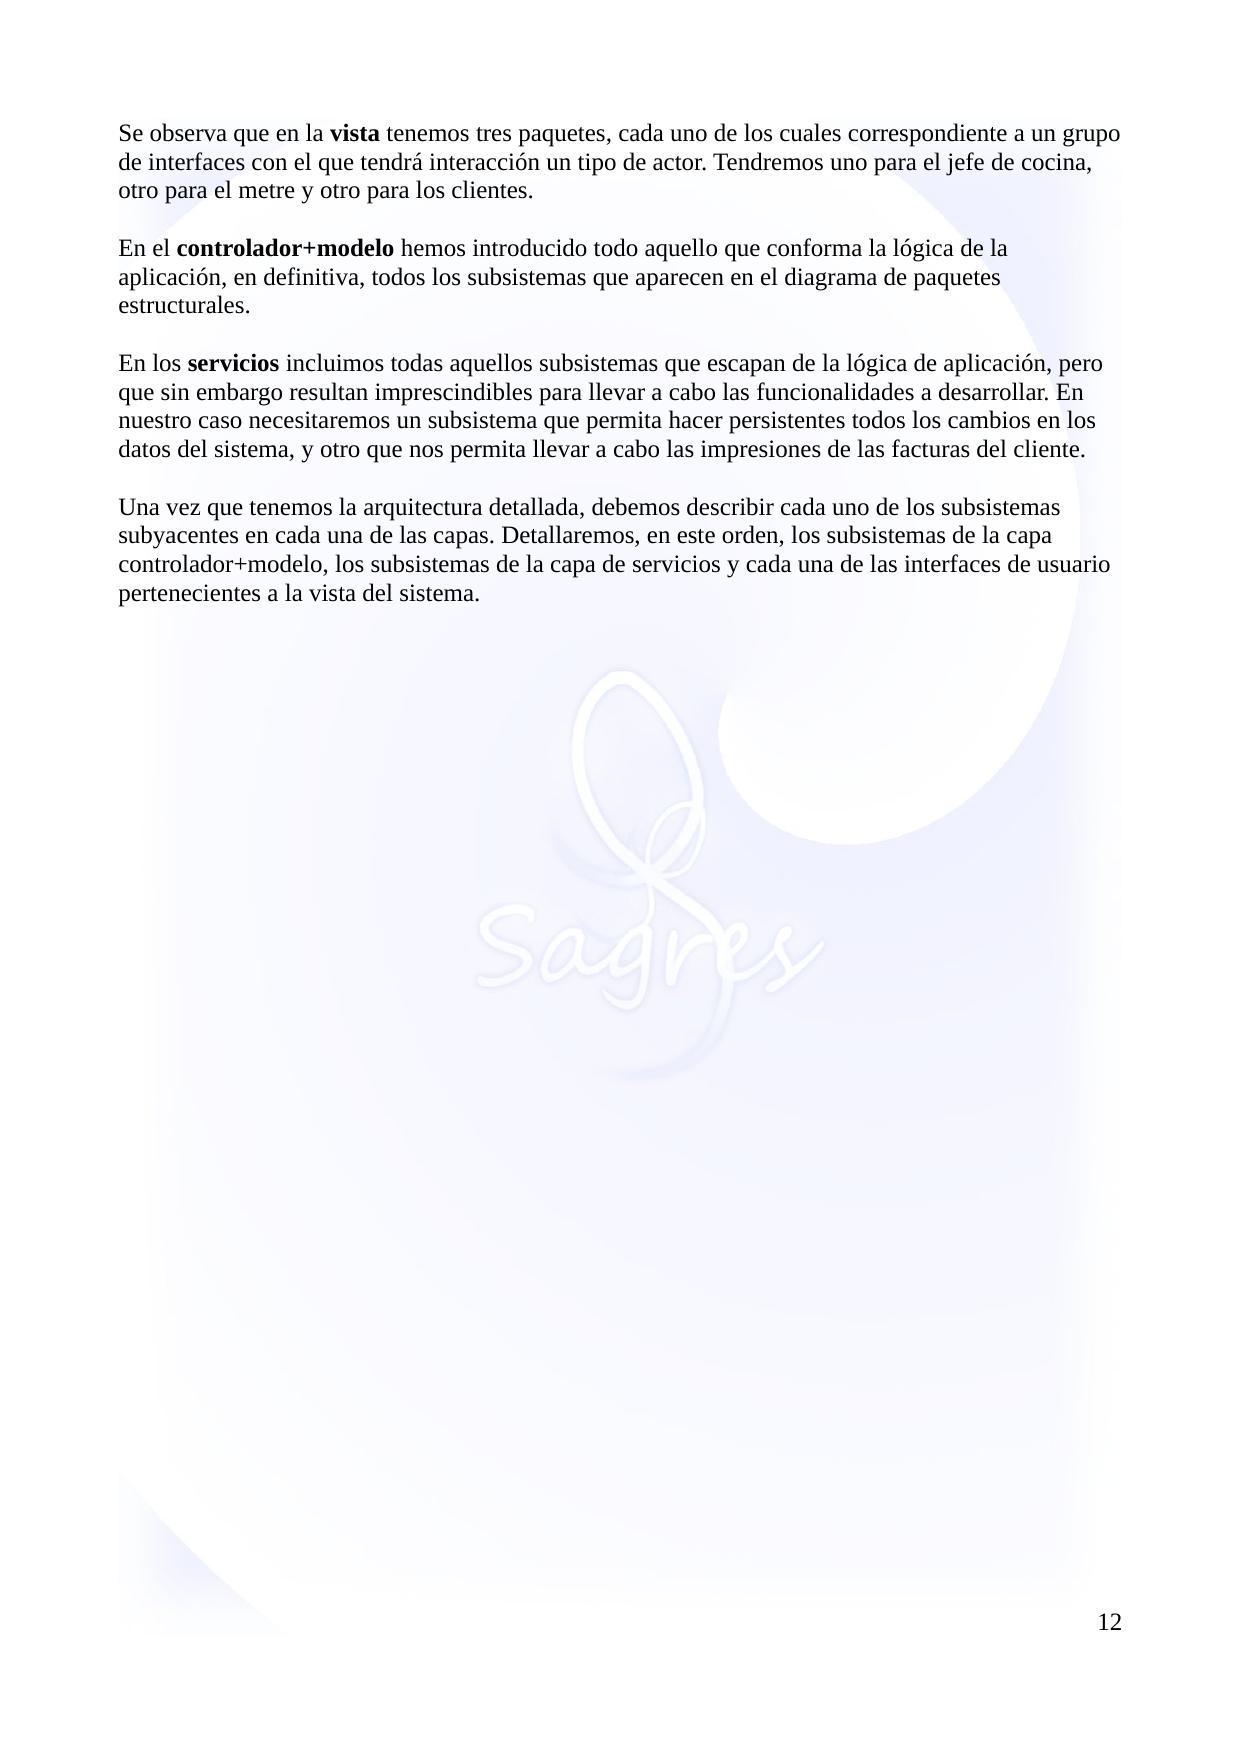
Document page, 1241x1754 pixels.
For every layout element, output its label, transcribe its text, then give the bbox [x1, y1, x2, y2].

text Una vez que tenemos la arquitectura detallada, debemos describir cada uno de los subsistemas subyacentes en cada una de las capas. Detallaremos, en este orden, los subsistemas de la capa controlador+modelo, los subsistemas de la capa de servicios y cada una de las interfaces de usuario pertenecientes a la vista del sistema. [118, 492, 1122, 607]
text En el controlador+modelo hemos introducido todo aquello que conforma la lógica de la aplicación, en definitiva, todos los subsistemas que aparecen en el diagrama de paquetes estructurales. [118, 233, 1122, 319]
text En los servicios incluimos todas aquellos subsistemas que escapan de la lógica de aplicación, pero que sin embargo resultan imprescindibles para llevar a cabo las funcionalidades a desarrollar. En nuestro caso necesitaremos un subsistema que permita hacer persistentes todos los cambios en los datos del sistema, y otro que nos permita llevar a cabo las impresiones de las facturas del cliente. [118, 348, 1122, 463]
picture [118, 607, 1122, 1636]
picture [118, 204, 1122, 233]
text Se observa que en la vista tenemos tres paquetes, cada uno de los cuales correspondiente a un grupo de interfaces con el que tendrá interacción un tipo de actor. Tendremos uno para el jefe de cocina, otro para el metre y otro para los clientes. [118, 118, 1122, 204]
picture [118, 319, 1122, 348]
picture [118, 463, 1122, 492]
